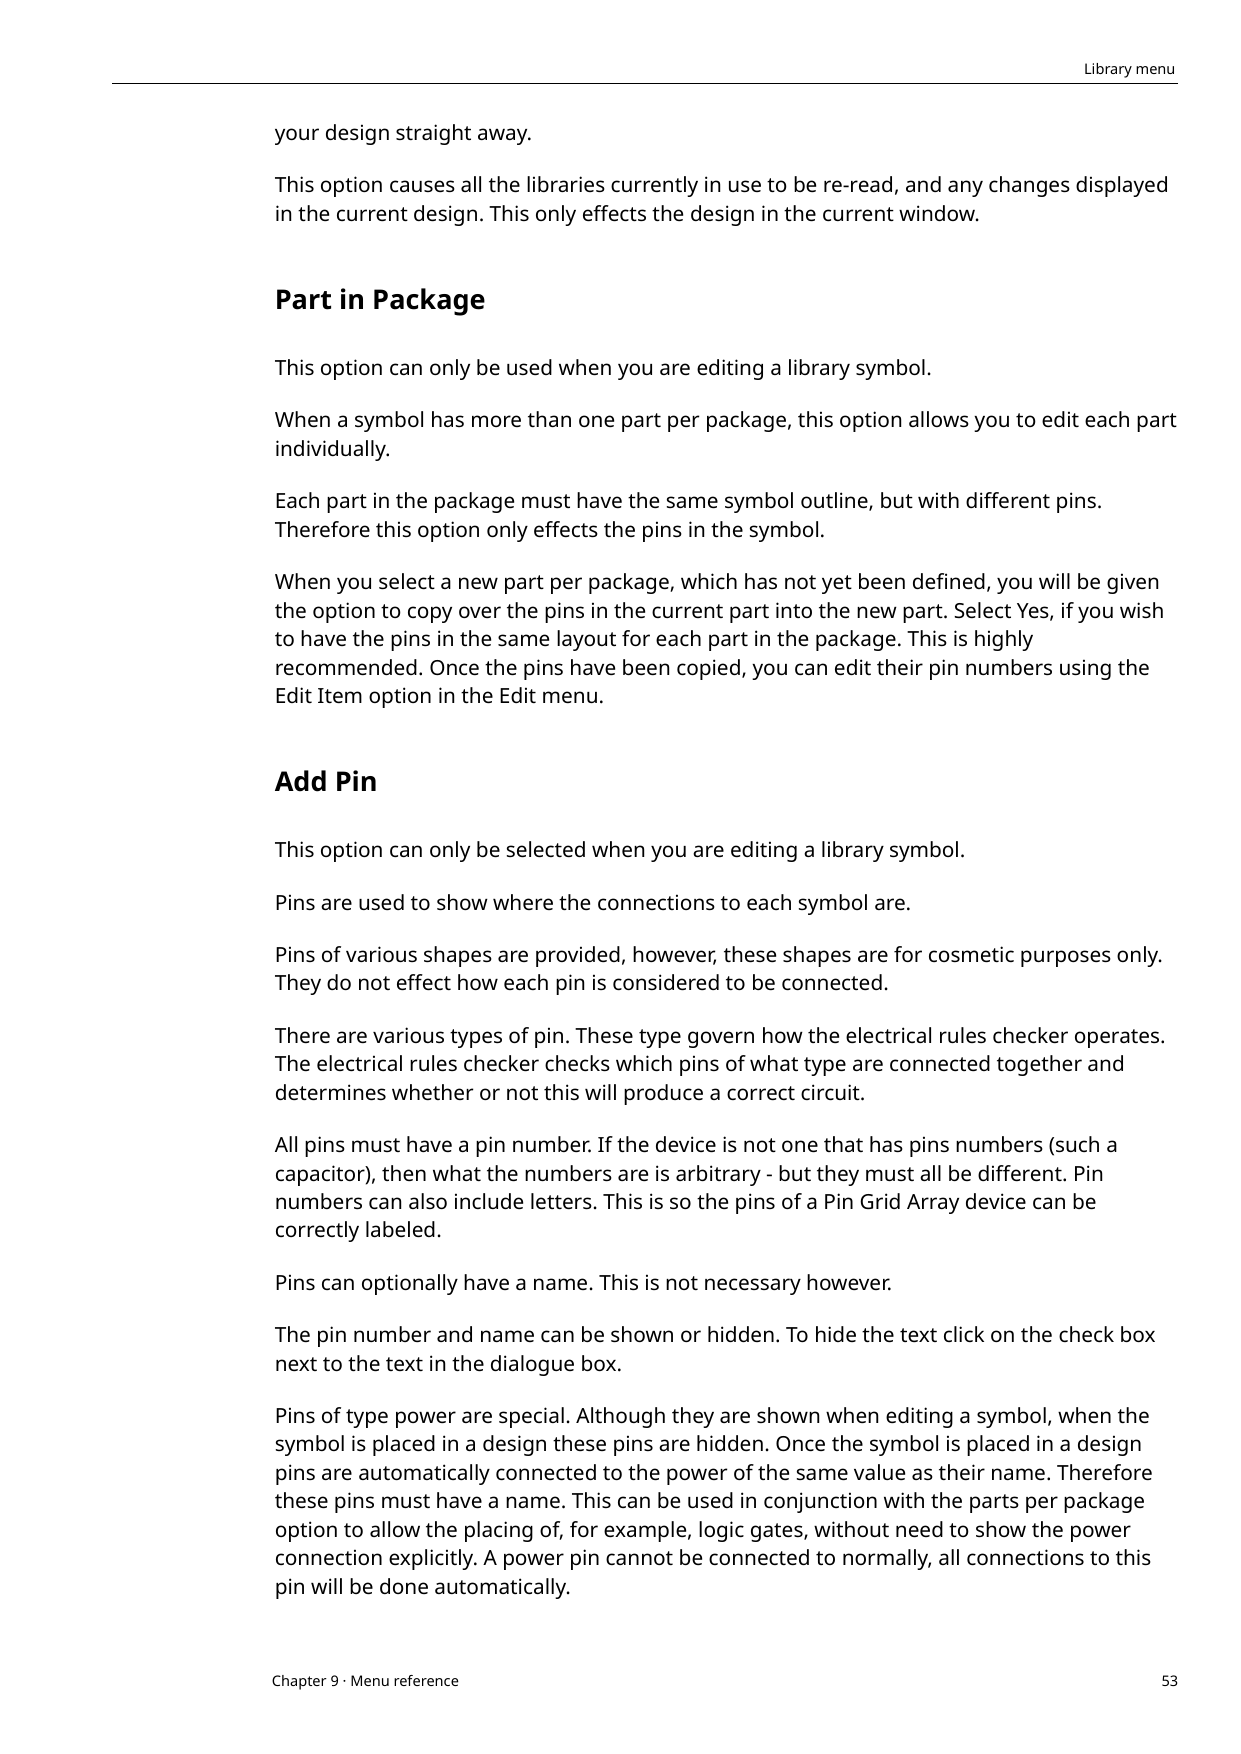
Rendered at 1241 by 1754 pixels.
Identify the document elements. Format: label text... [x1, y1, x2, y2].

text Pins of type power are special. Although they are shown when editing a symbol, when the symbol is placed in a design these pins are hidden. Once the symbol is placed in a design pins are automatically connected to the power of the same value as their name. Therefore these pins must have a name. This can be used in conjunction with the parts per package option to allow the placing of, for example, logic gates, without need to show the power connection explicitly. A power pin cannot be connected to normally, all connections to this pin will be done automatically. [274, 1401, 1178, 1600]
text Pins of various shapes are provided, however, these shapes are for cosmetic purposes only. They do not effect how each pin is considered to be connected. [274, 940, 1178, 997]
text your design straight away. [274, 118, 1178, 147]
text The pin number and name can be shown or hidden. To hide the text click on the check box next to the text in the dialogue box. [274, 1320, 1178, 1377]
text This option can only be used when you are editing a library symbol. [274, 353, 1178, 382]
text When a symbol has more than one part per package, this option allows you to edit each part individually. [274, 406, 1178, 462]
text Pins are used to show where the connections to each symbol are. [274, 888, 1178, 916]
subtitle Part in Package [274, 281, 1178, 318]
text When you select a new part per package, which has not yet been defined, you will be given the option to copy over the pins in the current part into the new part. Select Yes, if you wish to have the pins in the same layout for each part in the package. This is highly recommended. Once the pins have been copied, you can edit their pin numbers using the Edit Item option in the Edit menu. [274, 567, 1178, 709]
subtitle Add Pin [274, 763, 1178, 800]
text Pins can optionally have a name. This is not necessary however. [274, 1268, 1178, 1296]
text All pins must have a pin number. If the device is not one that has pins numbers (such a capacitor), then what the numbers are is arbitrary - but they must all be different. Pin numbers can also include letters. This is so the pins of a Pin Grid Array device can be correctly labeled. [274, 1130, 1178, 1244]
text This option causes all the libraries currently in use to be re-read, and any changes displayed in the current design. This only effects the design in the current window. [274, 171, 1178, 227]
text There are various types of pin. These type govern how the electrical rules checker operates. The electrical rules checker checks which pins of what type are connected together and determines whether or not this will produce a correct circuit. [274, 1021, 1178, 1106]
text This option can only be selected when you are editing a library symbol. [274, 835, 1178, 864]
text Each part in the package must have the same symbol outline, but with different pins. Therefore this option only effects the pins in the symbol. [274, 486, 1178, 543]
